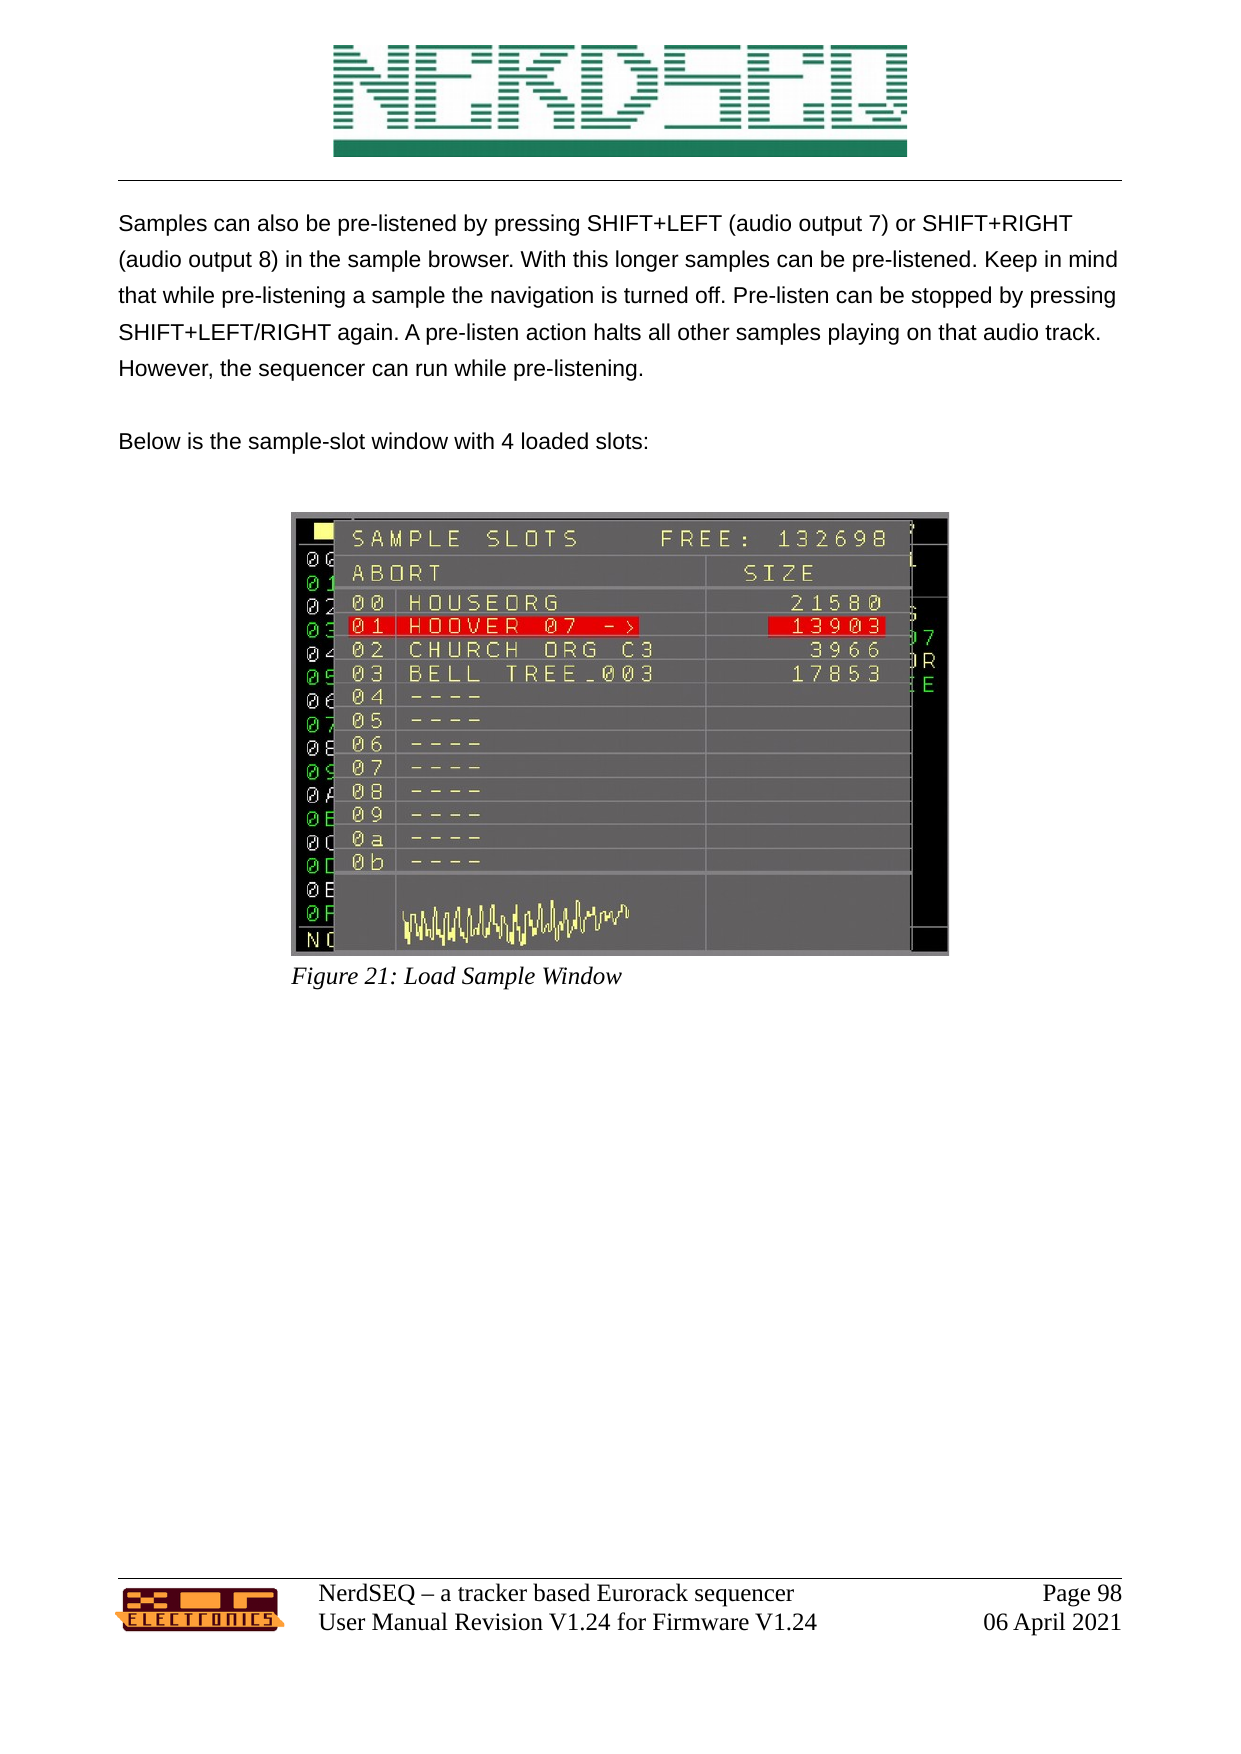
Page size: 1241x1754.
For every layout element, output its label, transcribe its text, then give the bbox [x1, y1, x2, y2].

picture [291, 512, 950, 956]
text Below is the sample-slot window with 4 loaded slots: [118, 428, 1122, 454]
picture [115, 1584, 285, 1634]
picture [333, 45, 908, 157]
text Samples can also be pre-listened by pressing SHIFT+LEFT (audio output 7) or SHIFT+RIGHT (audio output 8) in the sample browser. With this longer samples can be pre-listened. Keep in mind that while pre-listening a sample the navigation is turned off. Pre-listen can be stopped by pressing SHIFT+LEFT/RIGHT again. A pre-listen action halts all other samples playing on that audio track. However, the sequencer can run while pre-listening. [118, 209, 1122, 381]
text Figure 21: Load Sample Window [291, 956, 949, 990]
